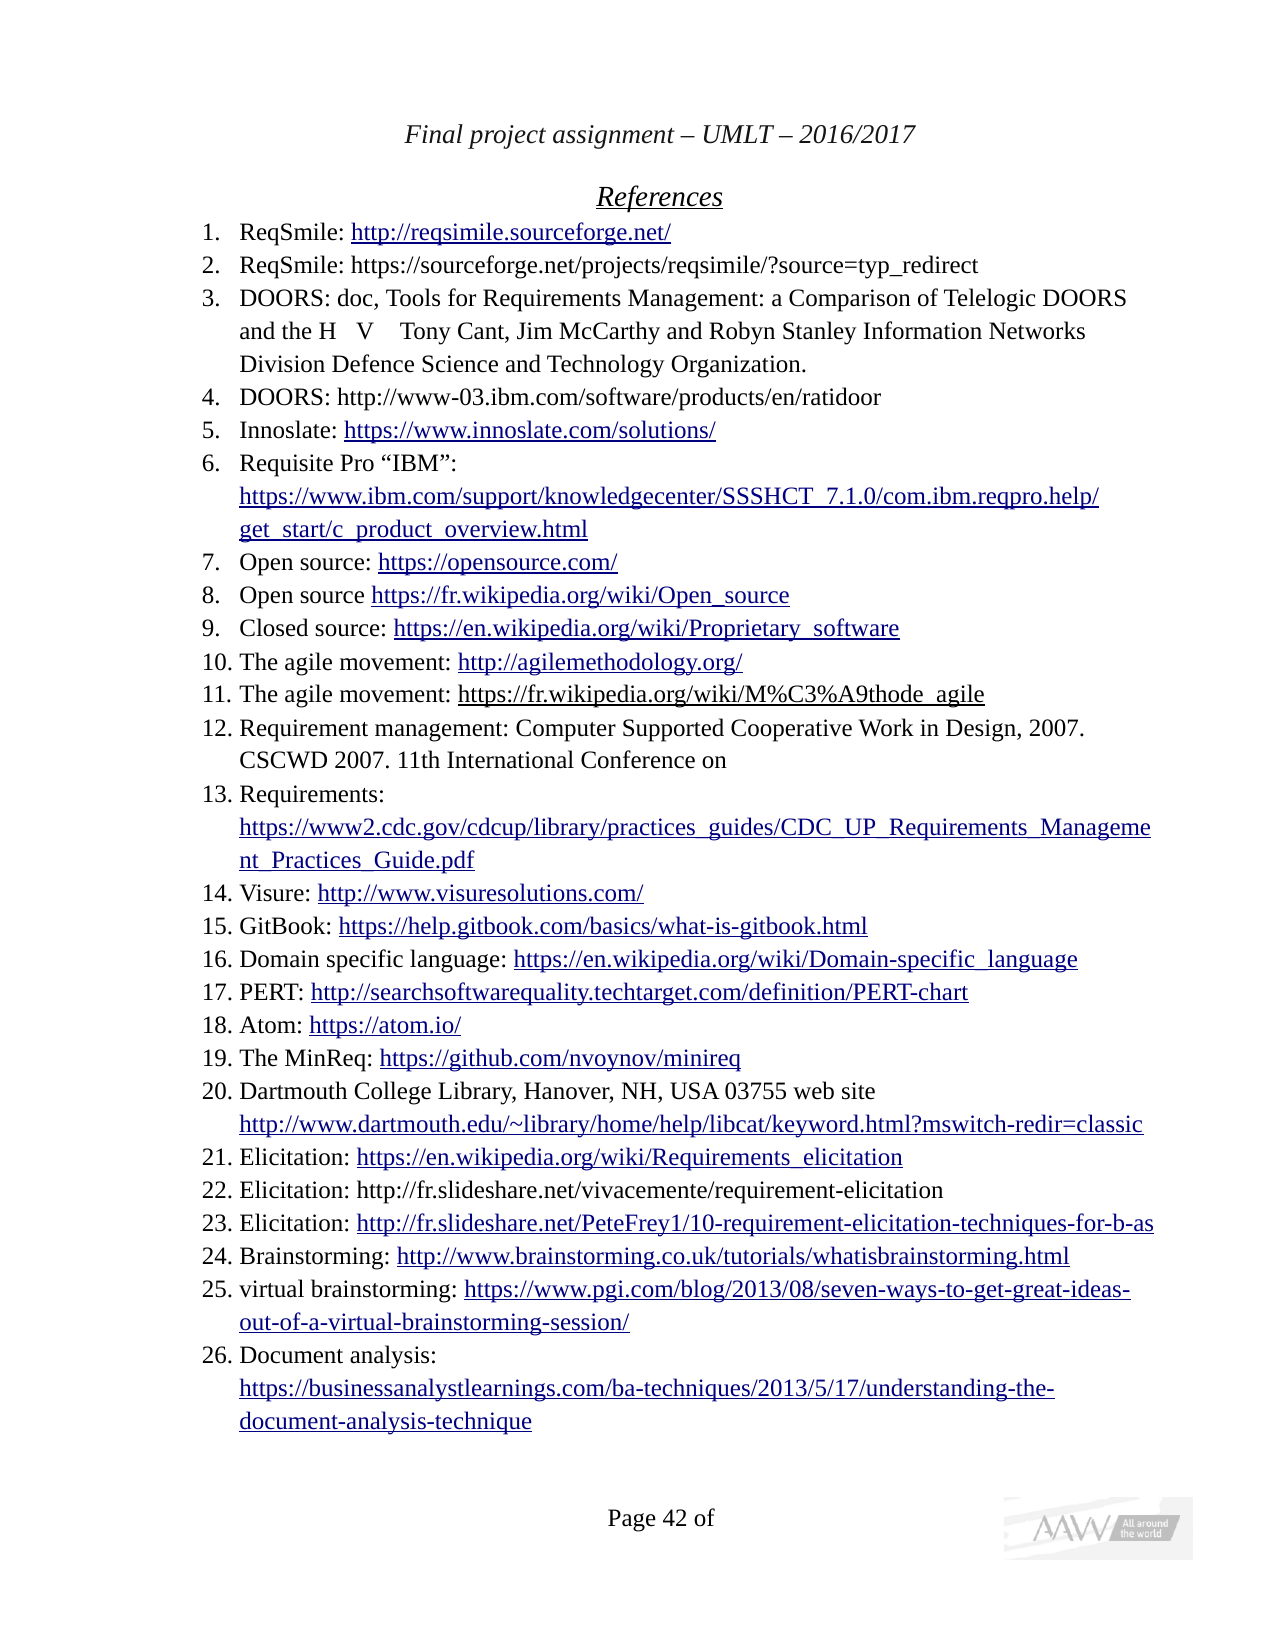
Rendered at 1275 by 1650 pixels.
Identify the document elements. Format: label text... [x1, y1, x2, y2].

picture [1003, 1497, 1193, 1560]
list Document analysis: https://businessanalystlearnings.com/ba-techniques/2013/5/17/understanding-the-document-analysis-technique [202, 1340, 1158, 1435]
list Elicitation: https://en.wikipedia.org/wiki/Requirements_elicitation [202, 1142, 1158, 1171]
list Requisite Pro “IBM”: https://www.ibm.com/support/knowledgecenter/SSSHCT_7.1.0/com.ibm.reqpro.help/get_start/c_product_overview.html [202, 448, 1158, 543]
list ReqSmile: http://reqsimile.sourceforge.net/ [202, 217, 1158, 246]
list Open source: https://opensource.com/ [202, 547, 1158, 576]
list GitBook: https://help.gitbook.com/basics/what-is-gitbook.html [202, 911, 1158, 939]
list Elicitation: http://fr.slideshare.net/vivacemente/requirement-elicitation [202, 1175, 1158, 1204]
list DOORS: doc, Tools for Requirements Management: a Comparison of Telelogic DOORS and the HV Tony Cant, Jim McCarthy and Robyn Stanley Information Networks Division Defence Science and Technology Organization. [202, 283, 1158, 378]
list Elicitation: http://fr.slideshare.net/PeteFrey1/10-requirement-elicitation-techniques-for-b-as [202, 1208, 1158, 1237]
list Requirements: https://www2.cdc.gov/cdcup/library/practices_guides/CDC_UP_Requirements_Management_Practices_Guide.pdf [202, 779, 1158, 873]
list Requirement management: Computer Supported Cooperative Work in Design, 2007. CSCWD 2007. 11th International Conference on [202, 713, 1158, 774]
list Open source https://fr.wikipedia.org/wiki/Open_source [202, 581, 1158, 609]
list PERT: http://searchsoftwarequality.techtarget.com/definition/PERT-chart [202, 977, 1158, 1006]
list Dartmouth College Library, Hanover, NH, USA 03755 web site http://www.dartmouth.edu/~library/home/help/libcat/keyword.html?mswitch-redir=classic [202, 1076, 1158, 1138]
list The agile movement: https://fr.wikipedia.org/wiki/M%C3%A9thode_agile [202, 679, 1158, 708]
list Brainstorming: http://www.brainstorming.co.uk/tutorials/whatisbrainstorming.html [202, 1241, 1158, 1270]
list Visure: http://www.visuresolutions.com/ [202, 878, 1158, 906]
list Innoslate: https://www.innoslate.com/solutions/ [202, 415, 1158, 444]
list The agile movement: http://agilemethodology.org/ [202, 647, 1158, 675]
list Domain specific language: https://en.wikipedia.org/wiki/Domain-specific_language [202, 944, 1158, 972]
list DOORS: http://www-03.ibm.com/software/products/en/ratidoor [202, 382, 1158, 411]
list Atom: https://atom.io/ [202, 1010, 1158, 1038]
list The MinReq: https://github.com/nvoynov/minireq [202, 1043, 1158, 1072]
text References [164, 179, 1158, 212]
list ReqSmile: https://sourceforge.net/projects/reqsimile/?source=typ_redirect [202, 250, 1158, 279]
list virtual brainstorming: https://www.pgi.com/blog/2013/08/seven-ways-to-get-great-ideas-out-of-a-virtual-brainstorming-session/ [202, 1274, 1158, 1336]
list Closed source: https://en.wikipedia.org/wiki/Proprietary_software [202, 613, 1158, 642]
